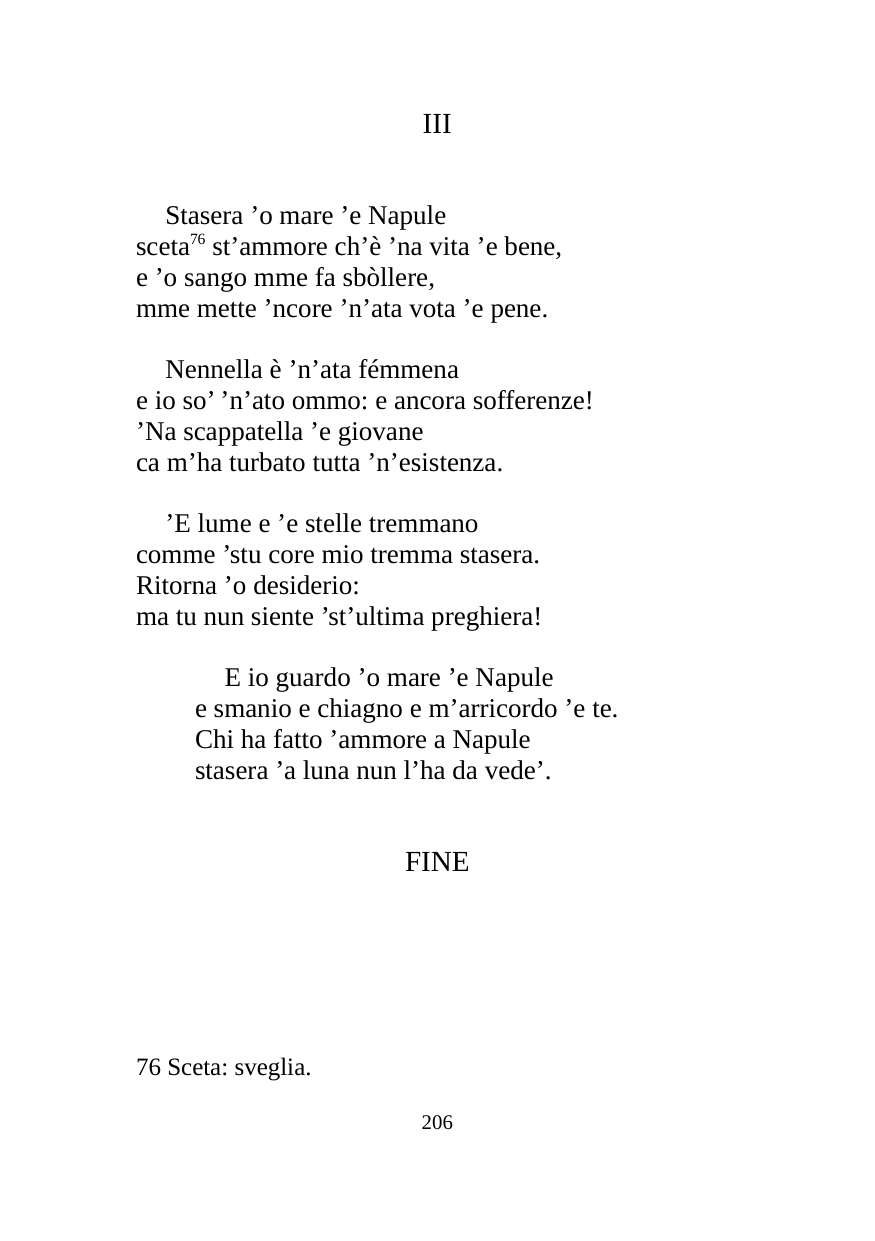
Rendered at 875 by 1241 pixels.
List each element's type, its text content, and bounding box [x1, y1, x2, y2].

text Nennella è ’n’ata fémmena e io so’ ’n’ato ommo: e ancora sofferenze! ’Na scappatella ’e giovane ca m’ha turbato tutta ’n’esistenza. [136, 353, 768, 477]
text E io guardo ’o mare ’e Napule e smanio e chiagno e m’arricordo ’e te. Chi ha fatto ’ammore a Napule stasera ’a luna nun l’ha da vede’. [195, 661, 768, 786]
text III [106, 106, 768, 140]
text Stasera ’o mare ’e Napule sceta st’ammore ch’è ’na vita ’e bene, e ’o sango mme fa sbòllere, mme mette ’ncore ’n’ata vota ’e pene. [136, 199, 768, 323]
text FINE [106, 844, 768, 878]
text ’E lume e ’e stelle tremmano comme ’stu core mio tremma stasera. Ritorna ’o desiderio: ma tu nun siente ’st’ultima preghiera! [136, 507, 768, 631]
text Sceta: sveglia. [106, 1052, 768, 1080]
